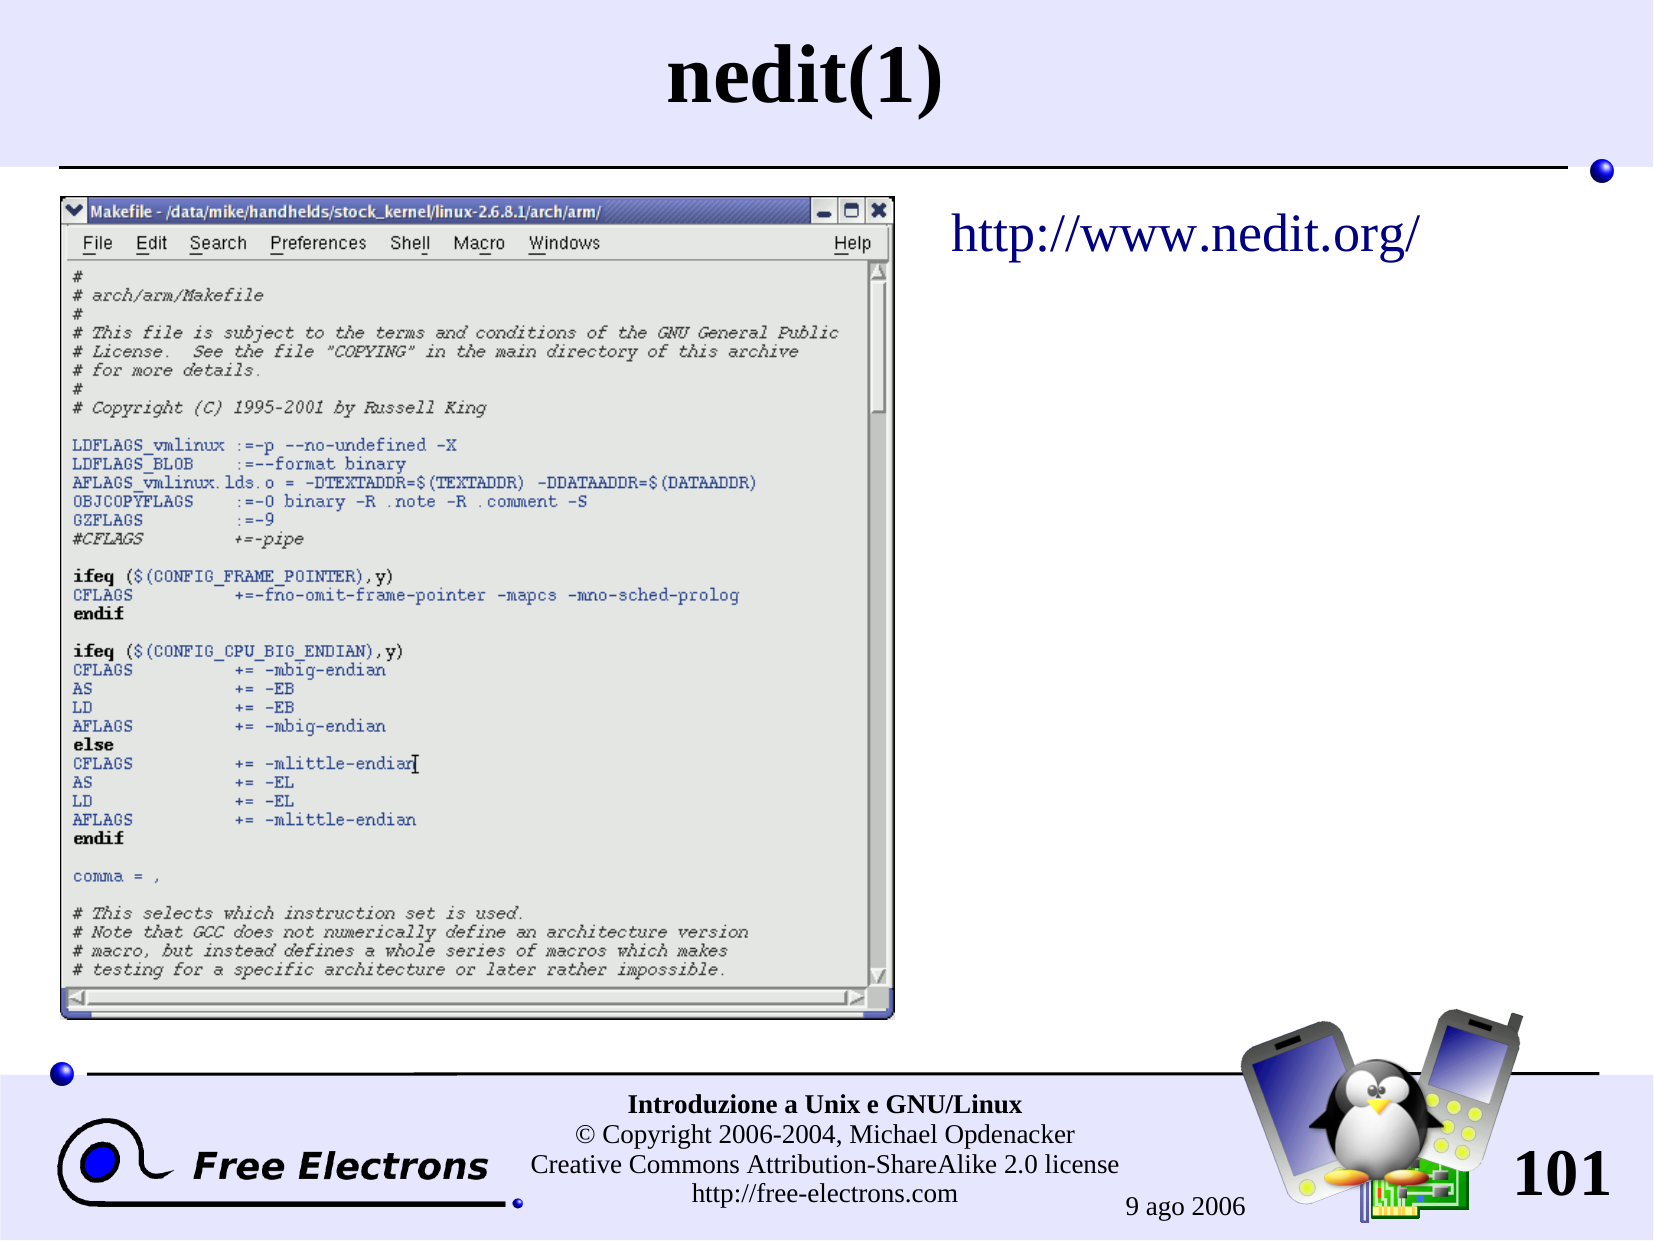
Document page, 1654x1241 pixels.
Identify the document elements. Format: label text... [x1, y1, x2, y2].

picture [1224, 982, 1538, 1241]
picture [60, 196, 895, 1020]
picture [50, 1107, 527, 1216]
title nedit(1) [60, 20, 1551, 130]
list http://www.nedit.org/ [933, 203, 1522, 313]
